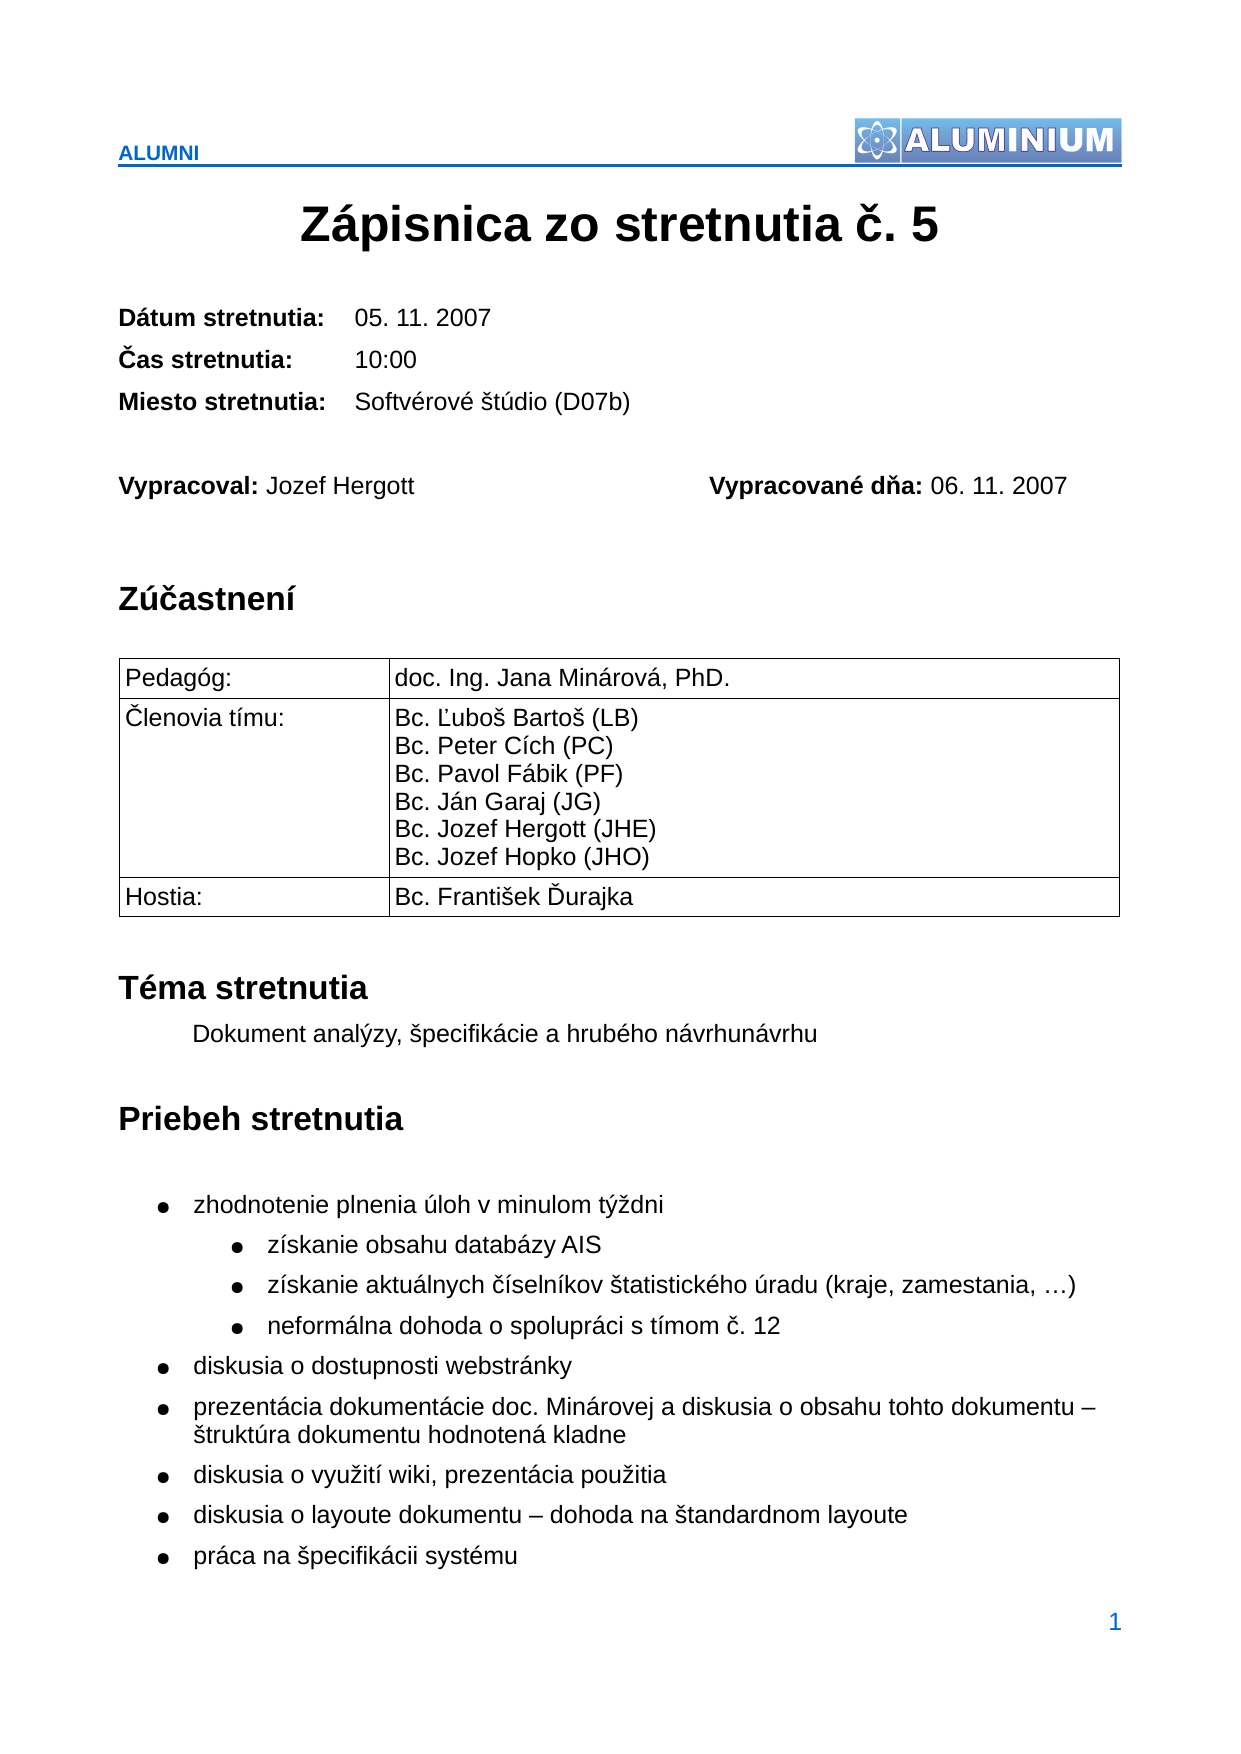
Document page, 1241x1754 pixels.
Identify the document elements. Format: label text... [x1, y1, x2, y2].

table_cell Hostia: [120, 878, 389, 916]
subtitle Téma stretnutia [118, 969, 1122, 1007]
subtitle Zúčastnení [118, 580, 1122, 618]
list získanie obsahu databázy AIS [229, 1231, 1122, 1259]
text Dokument analýzy, špecifikácie a hrubého návrhunávrhu [118, 1019, 1122, 1047]
list diskusia o layoute dokumentu – dohoda na štandardnom layoute [156, 1501, 1122, 1529]
subtitle Priebeh stretnutia [118, 1100, 1122, 1138]
table_header Pedagóg: [120, 659, 389, 698]
list neformálna dohoda o spolupráci s tímom č. 12 [229, 1312, 1122, 1339]
list zhodnotenie plnenia úloh v minulom týždni [156, 1190, 1122, 1218]
text Čas stretnutia: 10:00 [118, 346, 1122, 374]
table_cell Členovia tímu: [120, 699, 389, 877]
table_header doc. Ing. Jana Minárová, PhD. [390, 659, 1119, 698]
table_cell Bc. Ľuboš Bartoš (LB) Bc. Peter Cích (PC) Bc. Pavol Fábik (PF) Bc. Ján Garaj (JG) Bc. Jozef Hergott (JHE) Bc. Jozef Hopko (JHO) [390, 699, 1119, 877]
list diskusia o dostupnosti webstránky [156, 1352, 1122, 1380]
list prezentácia dokumentácie doc. Minárovej a diskusia o obsahu tohto dokumentu – štruktúra dokumentu hodnotená kladne [156, 1392, 1122, 1448]
text Dátum stretnutia: 05. 11. 2007 [118, 304, 1122, 332]
list získanie aktuálnych číselníkov štatistického úradu (kraje, zamestania, …) [229, 1271, 1122, 1299]
list práca na špecifikácii systému [156, 1542, 1122, 1569]
text Vypracoval: Jozef Hergott Vypracované dňa: 06. 11. 2007 [118, 472, 1122, 499]
table_cell Bc. František Ďurajka [390, 878, 1119, 916]
picture [854, 117, 1122, 163]
text Miesto stretnutia: Softvérové štúdio (D07b) [118, 388, 1122, 416]
list diskusia o využití wiki, prezentácia použitia [156, 1461, 1122, 1489]
text Zápisnica zo stretnutia č. 5 [118, 196, 1122, 252]
